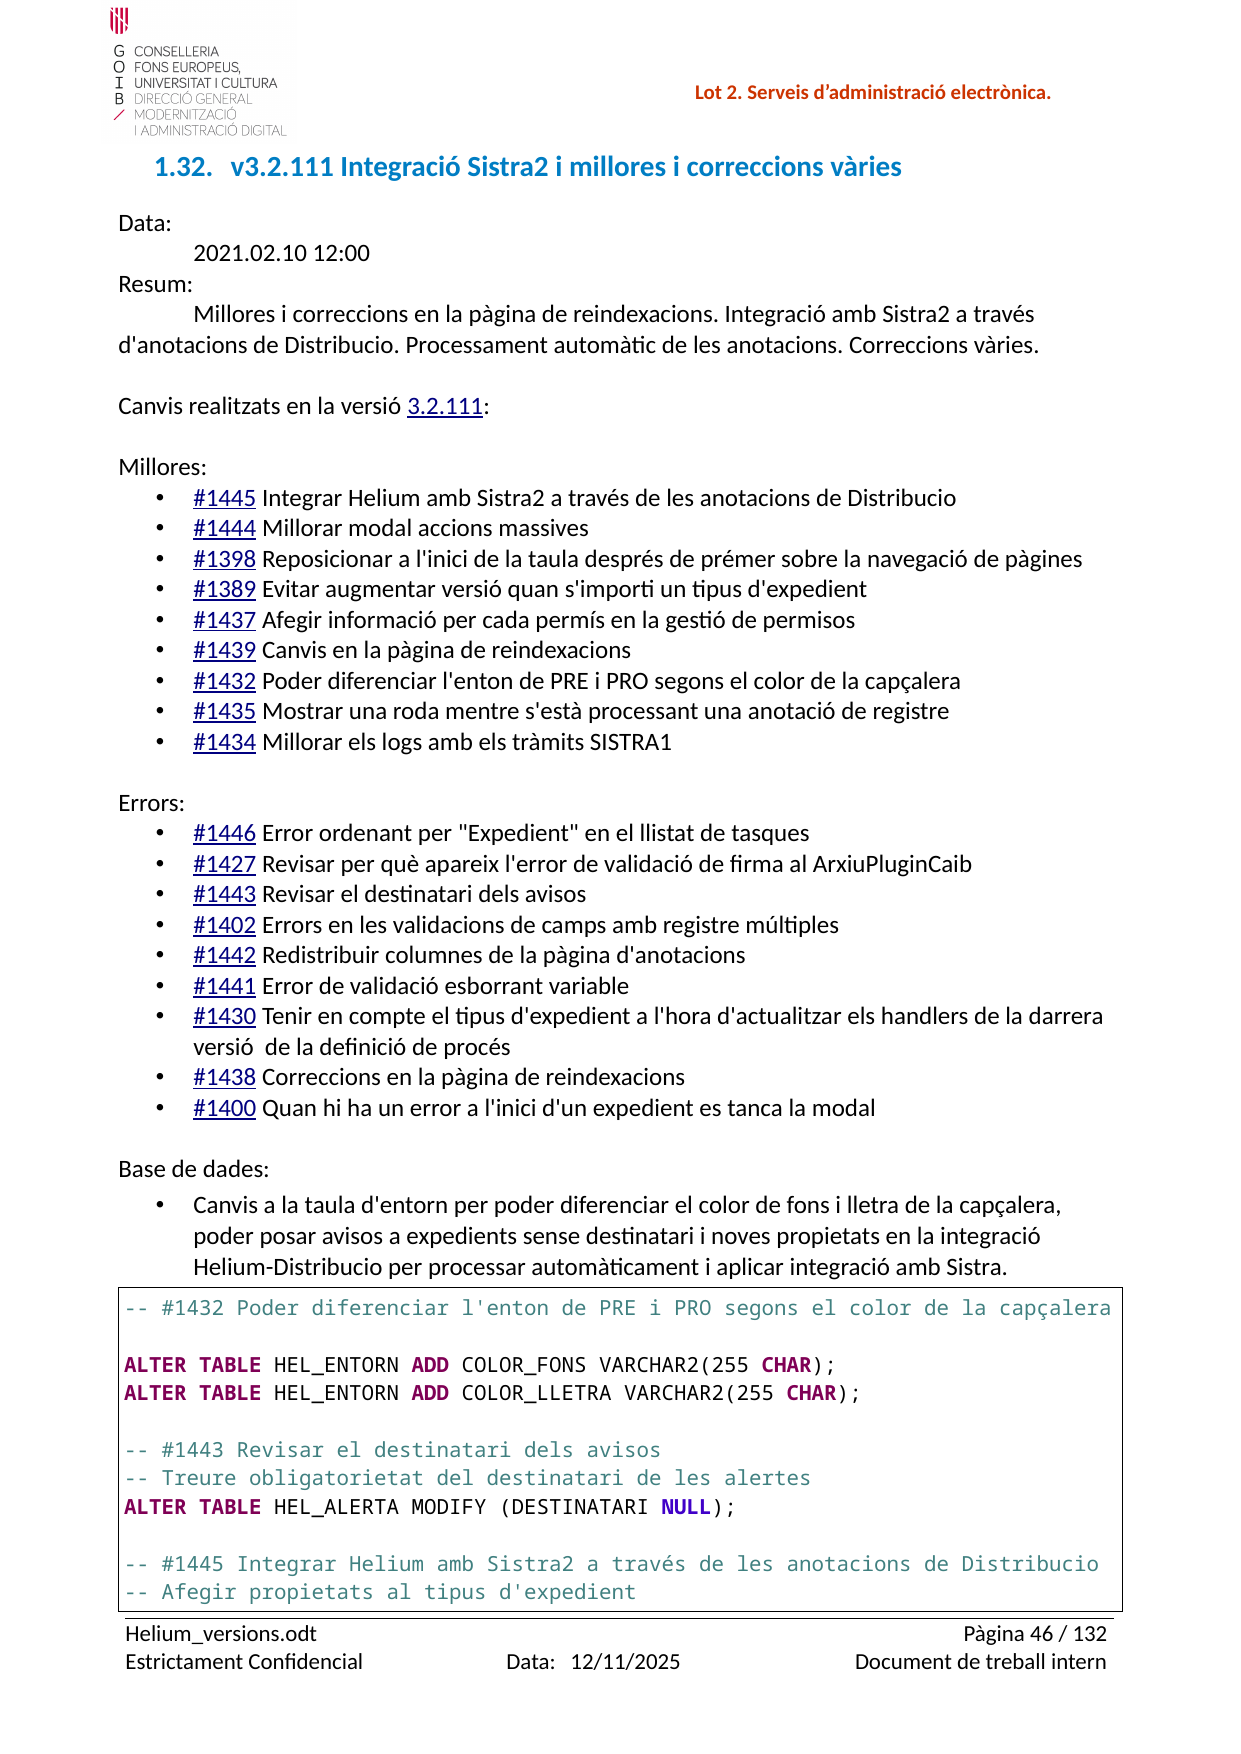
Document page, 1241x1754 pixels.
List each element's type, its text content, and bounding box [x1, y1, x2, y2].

list #1398 Reposicionar a l'inici de la taula després de prémer sobre la navegació de pàgines [156, 543, 1122, 573]
list #1400 Quan hi ha un error a l'inici d'un expedient es tanca la modal [156, 1092, 1122, 1123]
list #1435 Mostrar una roda mentre s'està processant una anotació de registre [156, 695, 1122, 726]
list #1402 Errors en les validacions de camps amb registre múltiples [156, 909, 1122, 939]
text Base de dades: [118, 1153, 1122, 1184]
list #1389 Evitar augmentar versió quan s'importi un tipus d'expedient [156, 573, 1122, 604]
list #1445 Integrar Helium amb Sistra2 a través de les anotacions de Distribucio [156, 482, 1122, 512]
list #1444 Millorar modal accions massives [156, 512, 1122, 543]
text Data: [118, 207, 1122, 237]
list #1434 Millorar els logs amb els tràmits SISTRA1 [156, 726, 1122, 756]
list #1430 Tenir en compte el tipus d'expedient a l'hora d'actualitzar els handlers de la darrera versió de la definició de procés [156, 1001, 1122, 1062]
subtitle v3.2.111 Integració Sistra2 i millores i correccions vàries [153, 148, 1122, 183]
picture [100, 0, 297, 144]
text Errors: [118, 787, 1122, 817]
list #1442 Redistribuir columnes de la pàgina d'anotacions [156, 939, 1122, 970]
list #1446 Error ordenant per "Expedient" en el llistat de tasques [156, 817, 1122, 848]
text Millores i correccions en la pàgina de reindexacions. Integració amb Sistra2 a través d'anotacions de Distribucio. Processament automàtic de les anotacions. Correccions vàries. [118, 298, 1122, 359]
text Canvis realitzats en la versió 3.2.111: [118, 390, 1122, 421]
list #1439 Canvis en la pàgina de reindexacions [156, 634, 1122, 665]
list Canvis a la taula d'entorn per poder diferenciar el color de fons i lletra de la capçalera, poder posar avisos a expedients sense destinatari i noves propietats en la integració Helium-Distribucio per processar automàticament i aplicar integració amb Sistra. [156, 1189, 1122, 1281]
text Resum: [118, 268, 1122, 298]
list #1427 Revisar per què apareix l'error de validació de firma al ArxiuPluginCaib [156, 848, 1122, 878]
list #1438 Correccions en la pàgina de reindexacions [156, 1062, 1122, 1092]
table_header -- #1432 Poder diferenciar l'enton de PRE i PRO segons el color de la capçalera ALTER TABLE HEL_ENTORN ADD COLOR_FONS VARCHAR2(255 CHAR); ALTER TABLE HEL_ENTORN ADD COLOR_LLETRA VARCHAR2(255 CHAR); -- #1443 Revisar el destinatari dels avisos -- Treure obligatorietat del destinatari de les alertes ALTER TABLE HEL_ALERTA MODIFY (DESTINATARI NULL); -- #1445 Integrar Helium amb Sistra2 a través de les anotacions de Distribucio -- Afegir propietats al tipus d'expedient [119, 1288, 1122, 1611]
list #1441 Error de validació esborrant variable [156, 970, 1122, 1001]
list #1437 Afegir informació per cada permís en la gestió de permisos [156, 604, 1122, 634]
text Millores: [118, 451, 1122, 482]
text 2021.02.10 12:00 [118, 237, 1122, 268]
list #1443 Revisar el destinatari dels avisos [156, 878, 1122, 909]
list #1432 Poder diferenciar l'enton de PRE i PRO segons el color de la capçalera [156, 665, 1122, 695]
